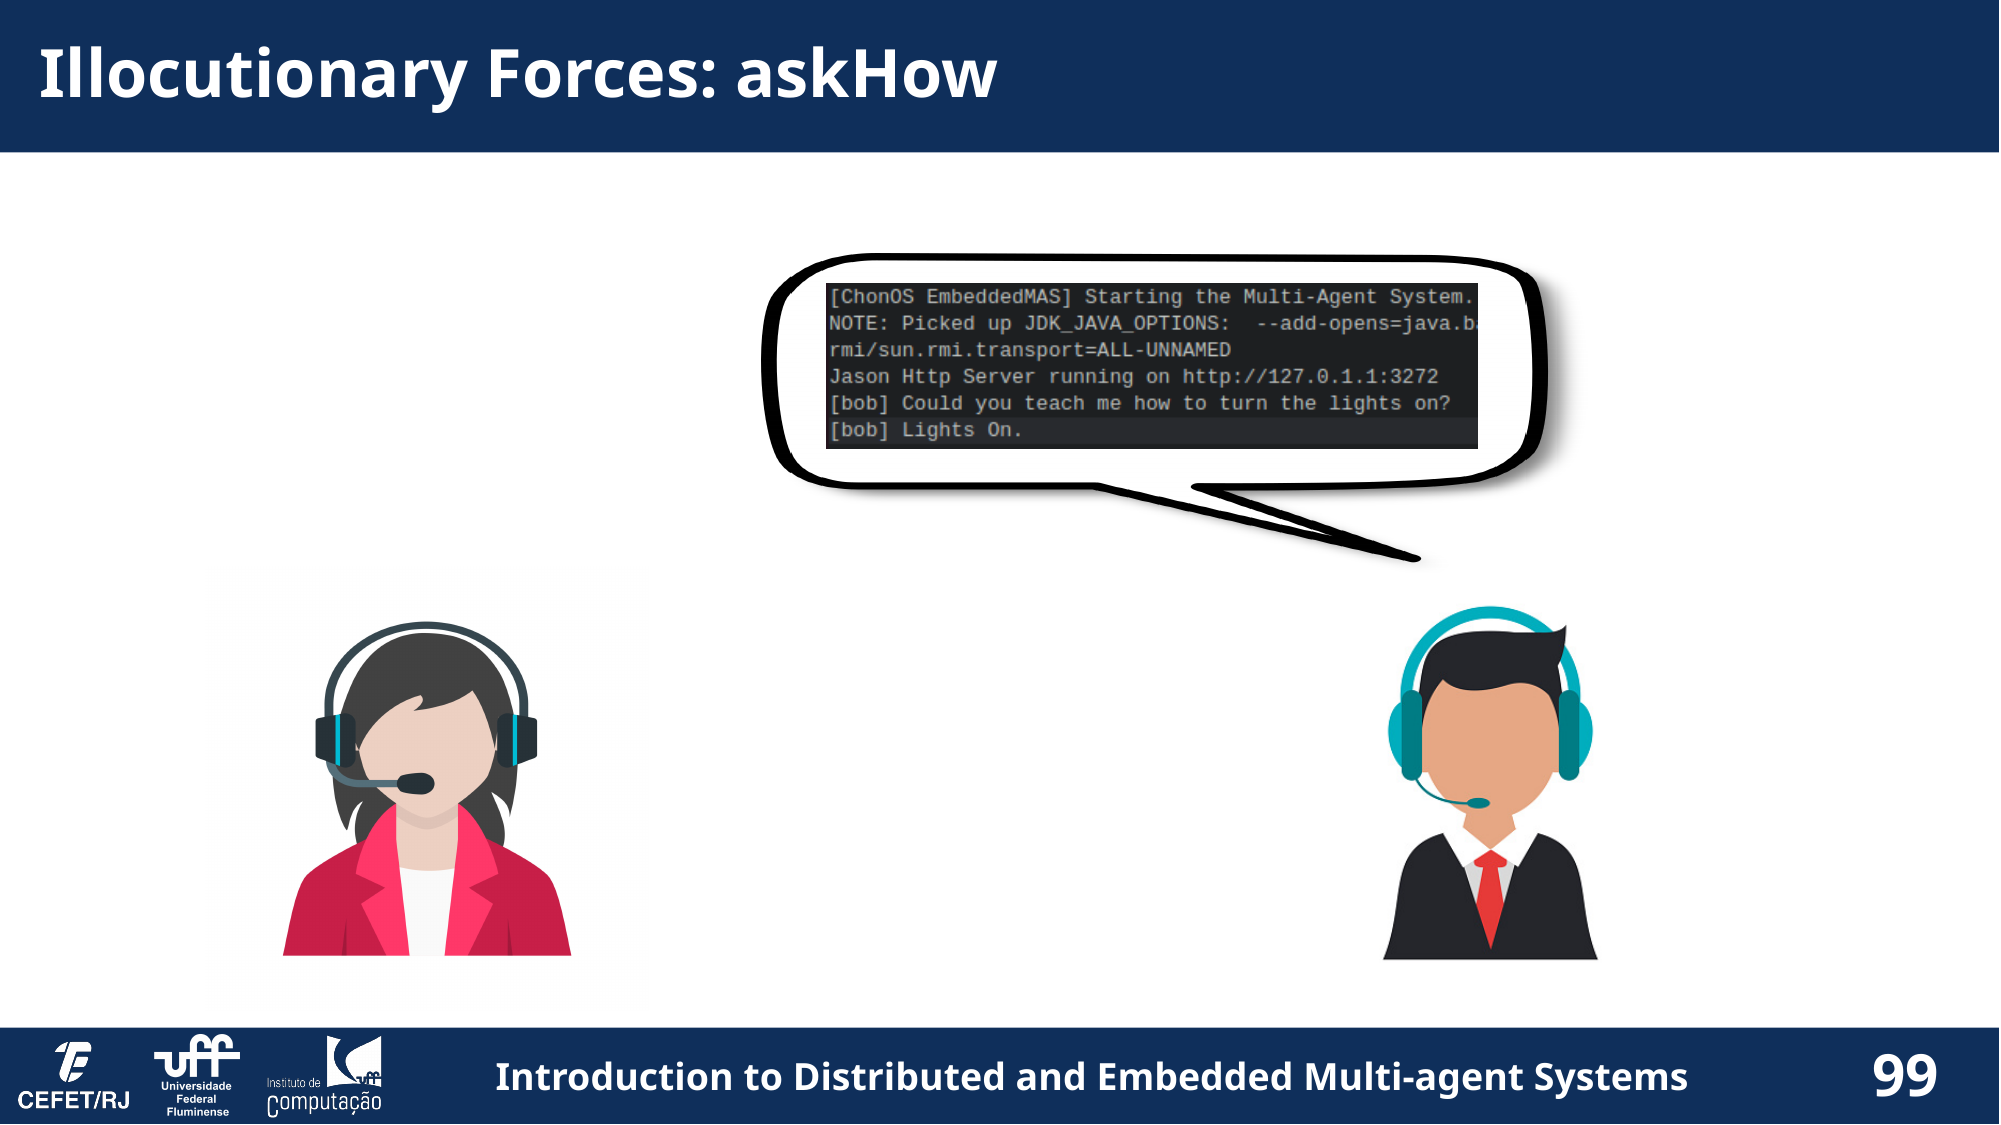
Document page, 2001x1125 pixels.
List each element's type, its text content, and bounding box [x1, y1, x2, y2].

picture [265, 1033, 383, 1118]
picture [18, 1021, 129, 1125]
text_box Illocutionary Forces: askHow [25, 23, 1999, 119]
picture [205, 566, 649, 1011]
picture [153, 1033, 241, 1121]
picture [761, 253, 1713, 1006]
